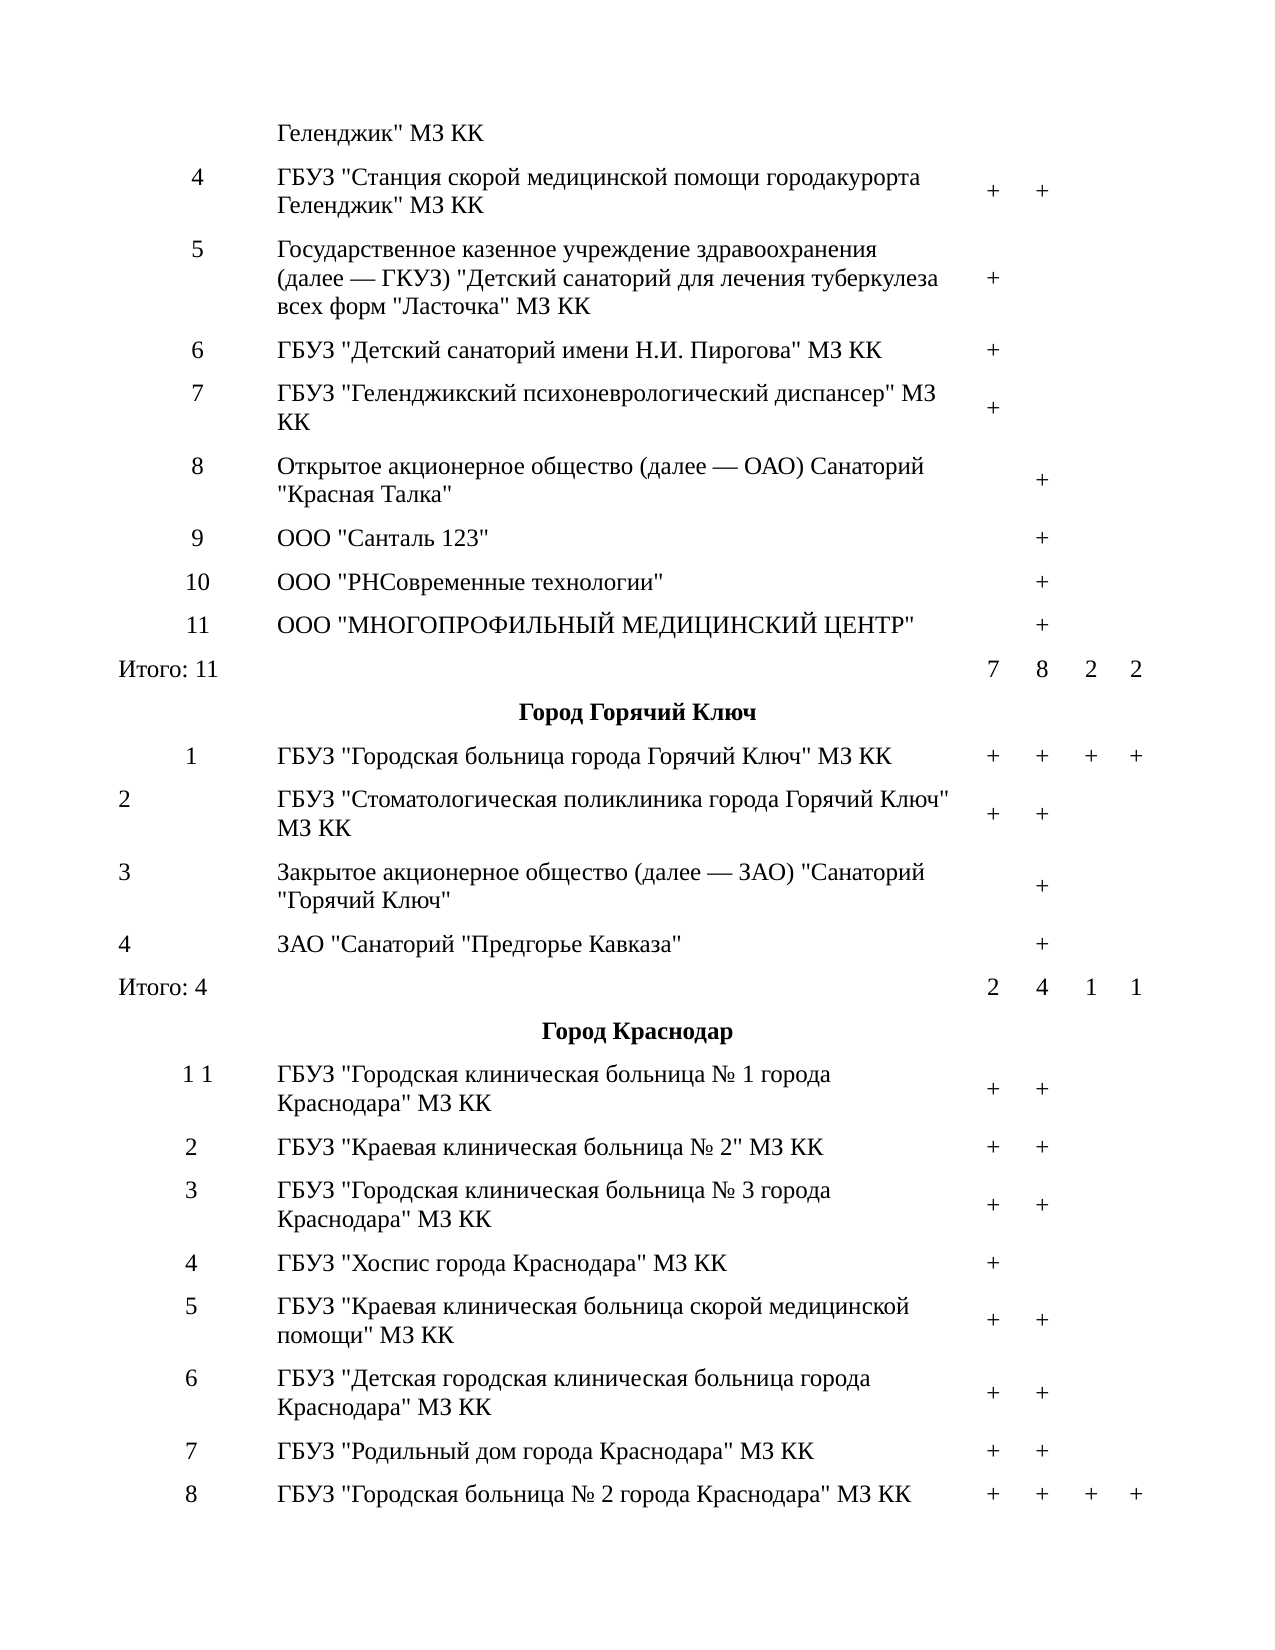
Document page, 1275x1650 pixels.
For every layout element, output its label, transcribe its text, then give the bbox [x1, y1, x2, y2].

table_cell [1067, 929, 1116, 972]
table_cell + [1018, 610, 1067, 654]
table_cell ГБУЗ "Краевая клиническая больница № 2" МЗ КК [277, 1132, 969, 1175]
table_cell 6 [118, 335, 277, 378]
table_cell [969, 451, 1018, 523]
table_cell 8 [118, 1479, 277, 1523]
table_cell [1116, 451, 1157, 523]
table_cell 4 [1018, 973, 1067, 1016]
table_cell Итого: 4 [118, 973, 969, 1016]
table_cell [1116, 379, 1157, 451]
table_cell ГБУЗ "Детский санаторий имени Н.И. Пирогова" МЗ КК [277, 335, 969, 378]
table_cell 3 [118, 1175, 277, 1248]
table_cell 1 [1067, 973, 1116, 1016]
table_cell [118, 118, 277, 162]
table_cell + [1116, 1479, 1157, 1523]
table_cell ГБУЗ "Городская больница города Горячий Ключ" МЗ КК [277, 741, 969, 784]
table_cell + [1116, 741, 1157, 784]
table_cell ГБУЗ "Станция скорой медицинской помощи городакурорта Геленджик" МЗ КК [277, 162, 969, 234]
table_cell Государственное казенное учреждение здравоохранения (далее — ГКУЗ) "Детский санаторий для лечения туберкулеза всех форм "Ласточка" МЗ КК [277, 234, 969, 335]
table_cell + [1018, 929, 1067, 972]
table_cell ГБУЗ "Родильный дом города Краснодара" МЗ КК [277, 1436, 969, 1479]
table_cell 10 [118, 567, 277, 610]
table_cell + [969, 335, 1018, 378]
table_cell + [1067, 1479, 1116, 1523]
table_cell [1067, 610, 1116, 654]
table_cell 2 [969, 973, 1018, 1016]
table_cell [1116, 1364, 1157, 1436]
table_cell [1067, 857, 1116, 929]
table_cell [1116, 1175, 1157, 1248]
table_cell [969, 523, 1018, 567]
table_cell [1116, 162, 1157, 234]
table_cell [1067, 1436, 1116, 1479]
table_cell + [1018, 567, 1067, 610]
table_cell Геленджик" МЗ КК [277, 118, 969, 162]
table_cell + [1018, 1436, 1067, 1479]
table_cell Город Краснодар [118, 1016, 1157, 1059]
table_cell + [969, 741, 1018, 784]
table_cell ООО "МНОГОПРОФИЛЬНЫЙ МЕДИЦИНСКИЙ ЦЕНТР" [277, 610, 969, 654]
table_cell [1018, 234, 1067, 335]
table_cell [969, 567, 1018, 610]
table_cell [1116, 335, 1157, 378]
table_cell [1067, 451, 1116, 523]
table_cell + [969, 1364, 1018, 1436]
table_cell Открытое акционерное общество (далее — ОАО) Санаторий "Красная Талка" [277, 451, 969, 523]
table_cell [969, 929, 1018, 972]
table_cell ГБУЗ "Стоматологическая поликлиника города Горячий Ключ" МЗ КК [277, 784, 969, 857]
table_cell [1067, 1132, 1116, 1175]
table_cell + [969, 1248, 1018, 1291]
table_cell [1067, 162, 1116, 234]
table_cell ООО "РНСовременные технологии" [277, 567, 969, 610]
table_cell [1018, 1248, 1067, 1291]
table_cell 1 [118, 741, 277, 784]
table_cell 9 [118, 523, 277, 567]
table_cell ГБУЗ "Городская клиническая больница № 1 города Краснодара" МЗ КК [277, 1060, 969, 1132]
table_cell [1067, 379, 1116, 451]
table_cell + [1018, 1364, 1067, 1436]
table_cell 2 [1067, 654, 1116, 697]
table_cell [1067, 234, 1116, 335]
table_cell [1067, 335, 1116, 378]
table_cell + [969, 379, 1018, 451]
table_cell 4 [118, 162, 277, 234]
table_cell [1067, 118, 1116, 162]
table_cell + [1067, 741, 1116, 784]
table_cell 11 [118, 610, 277, 654]
table_cell 1 [1116, 973, 1157, 1016]
table_cell [1116, 1132, 1157, 1175]
table_cell Город Горячий Ключ [118, 697, 1157, 741]
table_cell 6 [118, 1364, 277, 1436]
table_cell 3 [118, 857, 277, 929]
table_cell ГБУЗ "Краевая клиническая больница скорой медицинской помощи" МЗ КК [277, 1291, 969, 1363]
table_cell 8 [1018, 654, 1067, 697]
table_cell [1116, 523, 1157, 567]
table_cell + [969, 784, 1018, 857]
table_cell 5 [118, 234, 277, 335]
table_cell + [969, 1175, 1018, 1248]
table_cell + [969, 1291, 1018, 1363]
table_cell 4 [118, 1248, 277, 1291]
table_cell 8 [118, 451, 277, 523]
table_cell + [969, 1060, 1018, 1132]
table_cell + [1018, 784, 1067, 857]
table_cell + [1018, 857, 1067, 929]
table_cell 7 [118, 379, 277, 451]
table_cell + [1018, 1060, 1067, 1132]
table_cell [1116, 1436, 1157, 1479]
table_cell Итого: 11 [118, 654, 969, 697]
table_cell ЗАО "Санаторий "Предгорье Кавказа" [277, 929, 969, 972]
table_cell [1116, 1248, 1157, 1291]
table_cell [1116, 234, 1157, 335]
table_cell 1 1 [118, 1060, 277, 1132]
table_cell + [1018, 741, 1067, 784]
table_cell 7 [118, 1436, 277, 1479]
table_cell ООО "Санталь 123" [277, 523, 969, 567]
table_cell 2 [118, 784, 277, 857]
table_cell 4 [118, 929, 277, 972]
table_cell ГБУЗ "Хоспис города Краснодара" МЗ КК [277, 1248, 969, 1291]
table_cell [1116, 929, 1157, 972]
table_cell + [1018, 451, 1067, 523]
table_cell + [1018, 1132, 1067, 1175]
table_cell 5 [118, 1291, 277, 1363]
table_cell + [969, 234, 1018, 335]
table_cell + [1018, 1291, 1067, 1363]
table_cell [969, 118, 1018, 162]
table_cell [1018, 335, 1067, 378]
table_cell [1116, 1060, 1157, 1132]
table_cell + [969, 1479, 1018, 1523]
table_cell ГБУЗ "Городская клиническая больница № 3 города Краснодара" МЗ КК [277, 1175, 969, 1248]
table_cell + [969, 1132, 1018, 1175]
table_cell ГБУЗ "Городская больница № 2 города Краснодара" МЗ КК [277, 1479, 969, 1523]
table_cell [1018, 118, 1067, 162]
table_cell [1116, 610, 1157, 654]
table_cell [1067, 1248, 1116, 1291]
table_cell + [1018, 1175, 1067, 1248]
table_cell 2 [118, 1132, 277, 1175]
table_cell [969, 610, 1018, 654]
table_cell [1067, 1291, 1116, 1363]
table_cell [1067, 523, 1116, 567]
table_cell [1067, 784, 1116, 857]
table_cell [969, 857, 1018, 929]
table_cell + [969, 162, 1018, 234]
table_cell [1067, 1364, 1116, 1436]
table_cell [1116, 118, 1157, 162]
table_cell [1116, 784, 1157, 857]
table_cell [1067, 567, 1116, 610]
table_cell + [1018, 1479, 1067, 1523]
table_cell [1018, 379, 1067, 451]
table_cell ГБУЗ "Геленджикский психоневрологический диспансер" МЗ КК [277, 379, 969, 451]
table_cell + [1018, 523, 1067, 567]
table_cell 2 [1116, 654, 1157, 697]
table_cell + [969, 1436, 1018, 1479]
table_cell [1116, 857, 1157, 929]
table_cell [1067, 1175, 1116, 1248]
table_cell + [1018, 162, 1067, 234]
table_cell ГБУЗ "Детская городская клиническая больница города Краснодара" МЗ КК [277, 1364, 969, 1436]
table_cell [1067, 1060, 1116, 1132]
table_cell Закрытое акционерное общество (далее — ЗАО) "Санаторий "Горячий Ключ" [277, 857, 969, 929]
table_cell [1116, 567, 1157, 610]
table_cell 7 [969, 654, 1018, 697]
table_cell [1116, 1291, 1157, 1363]
